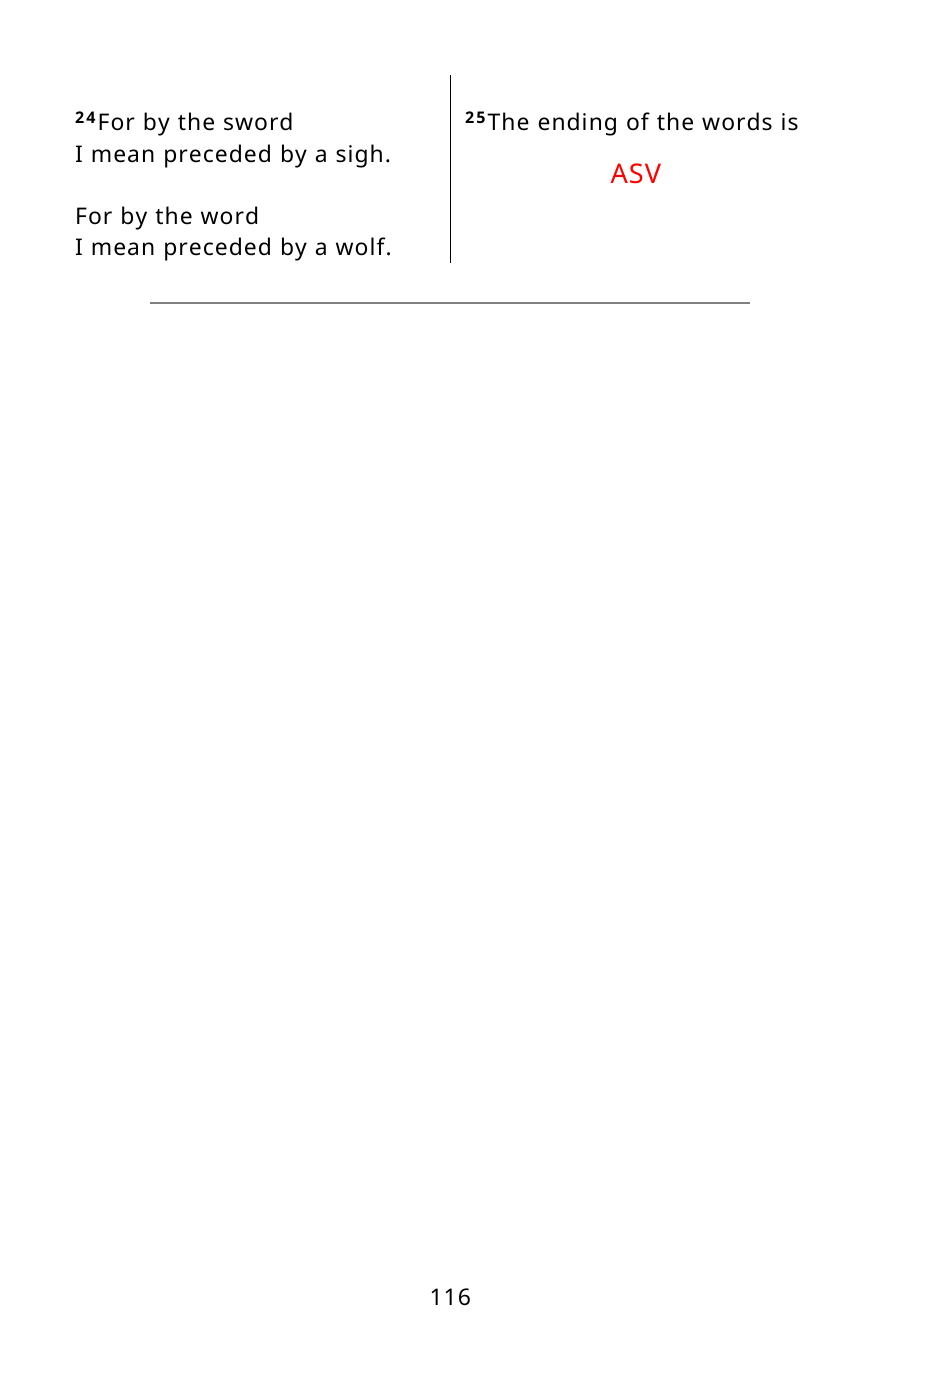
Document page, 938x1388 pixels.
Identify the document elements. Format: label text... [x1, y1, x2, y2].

text 24For by the sword I mean preceded by a sigh. [75, 106, 435, 169]
text 25The ending of the words is [465, 106, 825, 137]
text For by the word I mean preceded by a wolf. [75, 200, 435, 262]
text ASV [465, 154, 806, 191]
